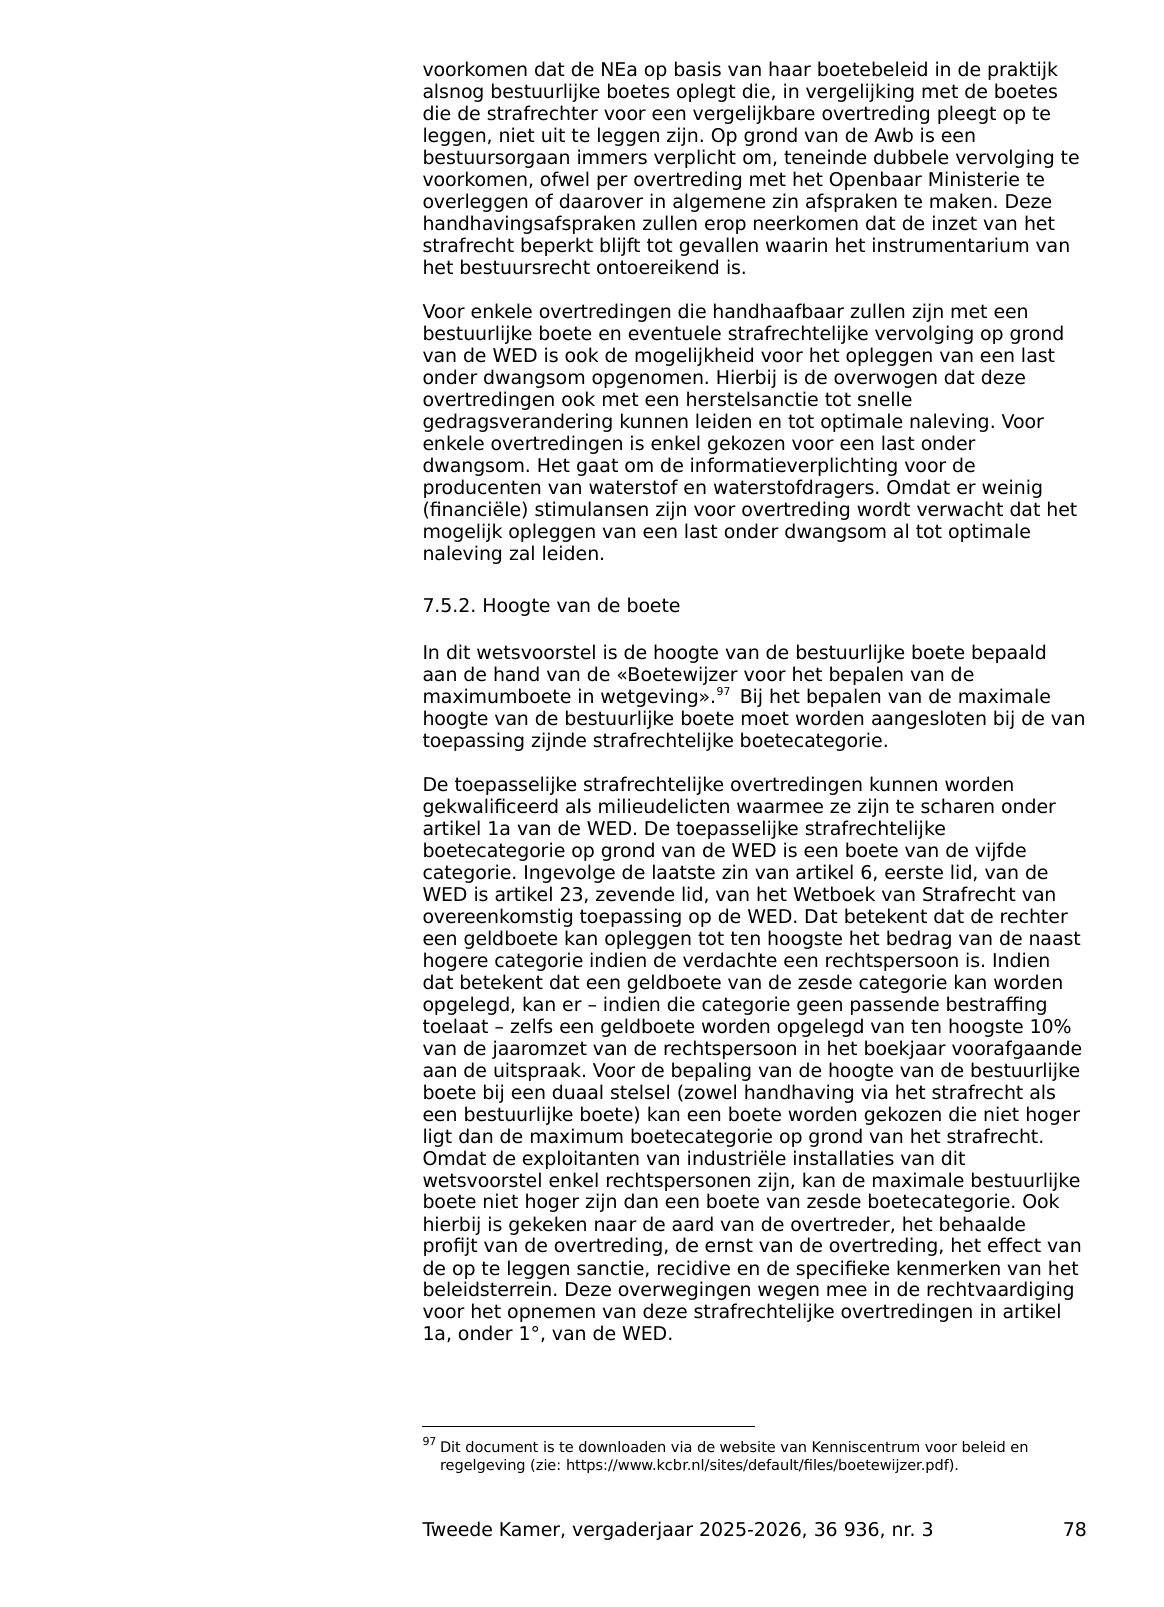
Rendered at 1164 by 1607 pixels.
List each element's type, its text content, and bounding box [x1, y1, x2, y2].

text De toepasselijke strafrechtelijke overtredingen kunnen worden gekwalificeerd als milieudelicten waarmee ze zijn te scharen onder artikel 1a van de WED. De toepasselijke strafrechtelijke boetecategorie op grond van de WED is een boete van de vijfde categorie. Ingevolge de laatste zin van artikel 6, eerste lid, van de WED is artikel 23, zevende lid, van het Wetboek van Strafrecht van overeenkomstig toepassing op de WED. Dat betekent dat de rechter een geldboete kan opleggen tot ten hoogste het bedrag van de naast hogere categorie indien de verdachte een rechtspersoon is. Indien dat betekent dat een geldboete van de zesde categorie kan worden opgelegd, kan er – indien die categorie geen passende bestraffing toelaat – zelfs een geldboete worden opgelegd van ten hoogste 10% van de jaaromzet van de rechtspersoon in het boekjaar voorafgaande aan de uitspraak. Voor de bepaling van de hoogte van de bestuurlijke boete bij een duaal stelsel (zowel handhaving via het strafrecht als een bestuurlijke boete) kan een boete worden gekozen die niet hoger ligt dan de maximum boetecategorie op grond van het strafrecht. Omdat de exploitanten van industriële installaties van dit wetsvoorstel enkel rechtspersonen zijn, kan de maximale bestuurlijke boete niet hoger zijn dan een boete van zesde boetecategorie. Ook hierbij is gekeken naar de aard van de overtreder, het behaalde profijt van de overtreding, de ernst van de overtreding, het effect van de op te leggen sanctie, recidive en de specifieke kenmerken van het beleidsterrein. Deze overwegingen wegen mee in de rechtvaardiging voor het opnemen van deze strafrechtelijke overtredingen in artikel 1a, onder 1°, van de WED. [422, 774, 1087, 1345]
text Voor enkele overtredingen die handhaafbaar zullen zijn met een bestuurlijke boete en eventuele strafrechtelijke vervolging op grond van de WED is ook de mogelijkheid voor het opleggen van een last onder dwangsom opgenomen. Hierbij is de overwogen dat deze overtredingen ook met een herstelsanctie tot snelle gedragsverandering kunnen leiden en tot optimale naleving. Voor enkele overtredingen is enkel gekozen voor een last onder dwangsom. Het gaat om de informatieverplichting voor de producenten van waterstof en waterstofdragers. Omdat er weinig (financiële) stimulansen zijn voor overtreding wordt verwacht dat het mogelijk opleggen van een last onder dwangsom al tot optimale naleving zal leiden. [422, 301, 1087, 565]
text voorkomen dat de NEa op basis van haar boetebeleid in de praktijk alsnog bestuurlijke boetes oplegt die, in vergelijking met de boetes die de strafrechter voor een vergelijkbare overtreding pleegt op te leggen, niet uit te leggen zijn. Op grond van de Awb is een bestuursorgaan immers verplicht om, teneinde dubbele vervolging te voorkomen, ofwel per overtreding met het Openbaar Ministerie te overleggen of daarover in algemene zin afspraken te maken. Deze handhavingsafspraken zullen erop neerkomen dat de inzet van het strafrecht beperkt blijft tot gevallen waarin het instrumentarium van het bestuursrecht ontoereikend is. [422, 59, 1087, 279]
subtitle 7.5.2. Hoogte van de boete [422, 595, 1087, 617]
text In dit wetsvoorstel is de hoogte van de bestuurlijke boete bepaald aan de hand van de «Boetewijzer voor het bepalen van de maximumboete in wetgeving». Bij het bepalen van de maximale hoogte van de bestuurlijke boete moet worden aangesloten bij de van toepassing zijnde strafrechtelijke boetecategorie. [422, 642, 1087, 752]
text Dit document is te downloaden via de website van Kenniscentrum voor beleid en regelgeving (zie: https://www.kcbr.nl/sites/default/files/boetewijzer.pdf). [422, 1435, 1087, 1474]
